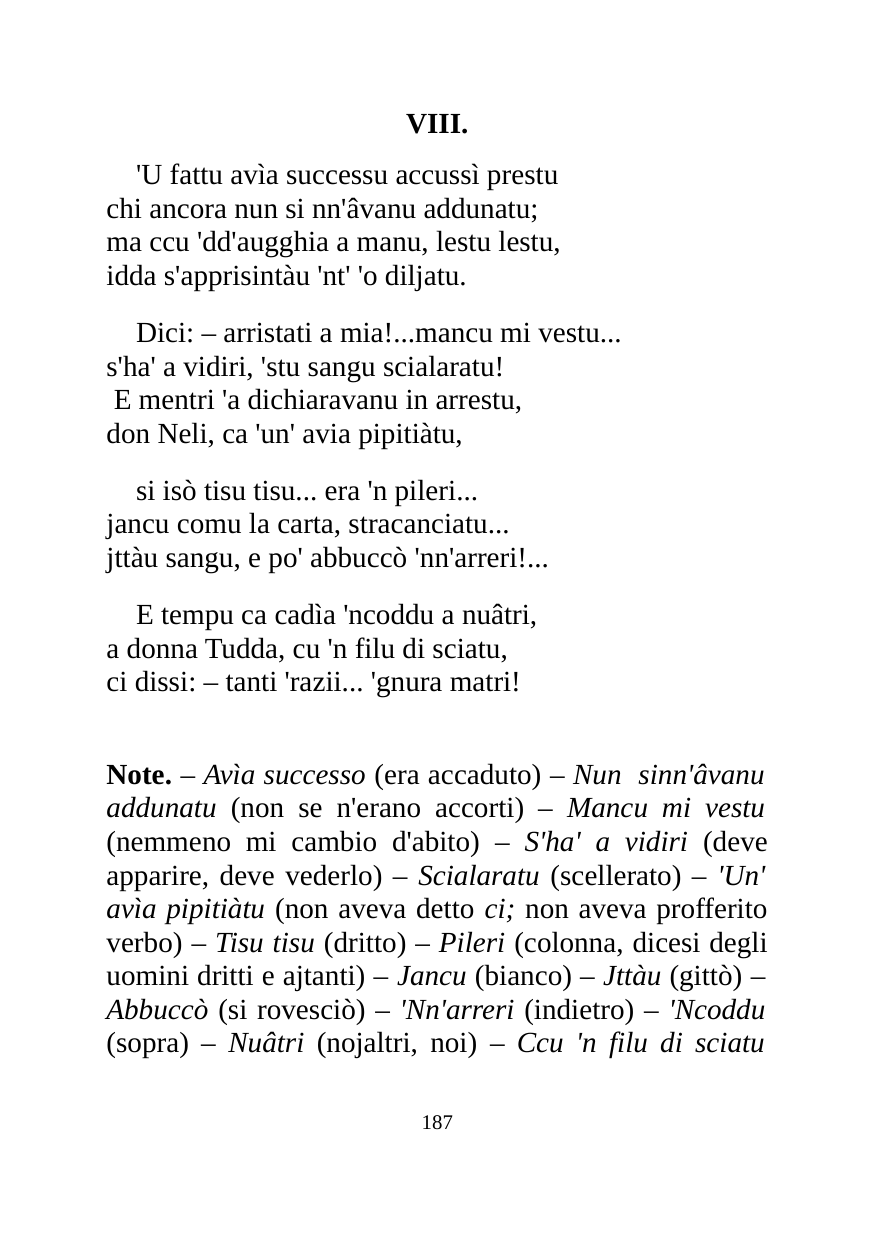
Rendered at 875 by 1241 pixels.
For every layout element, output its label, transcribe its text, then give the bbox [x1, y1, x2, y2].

text don Neli, ca 'un' avia pipitiàtu, [106, 416, 768, 449]
text VIII. [106, 106, 768, 140]
text ci dissi: – tanti 'razii... 'gnura matri! [106, 664, 768, 698]
text s'ha' a vidiri, 'stu sangu scialaratu! [106, 349, 768, 382]
text E mentri 'a dichiaravanu in arrestu, [106, 382, 768, 416]
text Dici: – arristati a mia!...mancu mi vestu... [106, 315, 768, 349]
text E tempu ca cadìa 'ncoddu a nuâtri, [106, 597, 768, 631]
text idda s'apprisintàu 'nt' 'o diljatu. [106, 258, 768, 292]
text Note. – Avìa successo (era accaduto) – Nun sinn'âvanu addunatu (non se n'erano accorti) – Mancu mi vestu (nemmeno mi cambio d'abito) – S'ha' a vidiri (deve apparire, deve vederlo) – Scialaratu (scellerato) – 'Un' avìa pipitiàtu (non aveva detto ci; non aveva profferito verbo) – Tisu tisu (dritto) – Pileri (colonna, dicesi degli uomini dritti e ajtanti) – Jancu (bianco) – Jttàu (gittò) – Abbuccò (si rovesciò) – 'Nn'arreri (indietro) – 'Ncoddu (sopra) – Nuâtri (nojaltri, noi) – Ccu 'n filu di sciatu [106, 757, 768, 1059]
text 'U fattu avìa successu accussì prestu [106, 157, 768, 191]
text chi ancora nun si nn'âvanu addunatu; [106, 191, 768, 224]
text a donna Tudda, cu 'n filu di sciatu, [106, 631, 768, 664]
text jttàu sangu, e po' abbuccò 'nn'arreri!... [106, 540, 768, 574]
text ma ccu 'dd'augghia a manu, lestu lestu, [106, 224, 768, 258]
text jancu comu la carta, stracanciatu... [106, 507, 768, 540]
text si isò tisu tisu... era 'n pileri... [106, 473, 768, 507]
